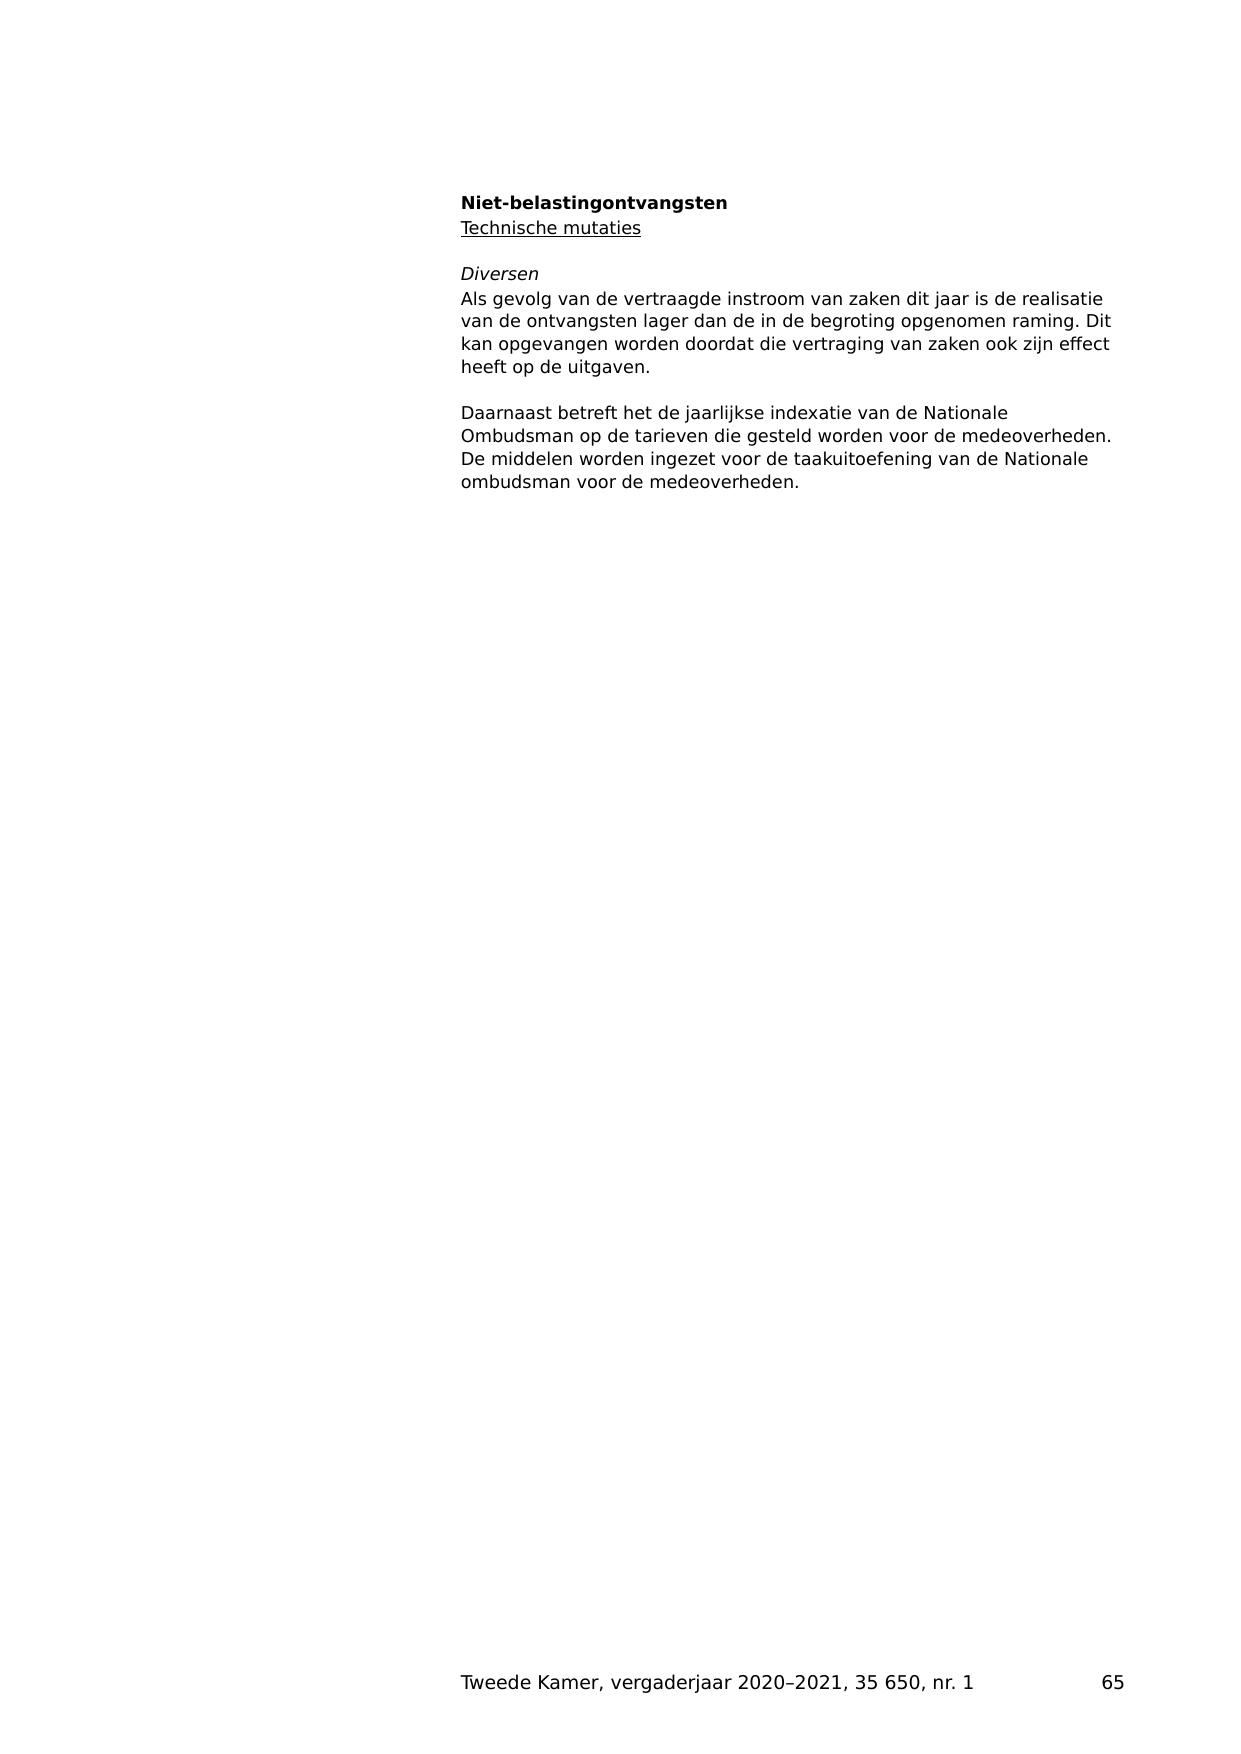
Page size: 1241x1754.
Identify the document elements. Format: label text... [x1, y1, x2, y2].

text Niet-belastingontvangsten [461, 191, 1125, 214]
text Diversen [461, 262, 1125, 284]
text Technische mutaties [461, 216, 1125, 239]
text Daarnaast betreft het de jaarlijkse indexatie van de Nationale Ombudsman op de tarieven die gesteld worden voor de medeoverheden. De middelen worden ingezet voor de taakuitoefening van de Nationale ombudsman voor de medeoverheden. [461, 401, 1125, 493]
text Als gevolg van de vertraagde instroom van zaken dit jaar is de realisatie van de ontvangsten lager dan de in de begroting opgenomen raming. Dit kan opgevangen worden doordat die vertraging van zaken ook zijn effect heeft op de uitgaven. [461, 287, 1125, 378]
